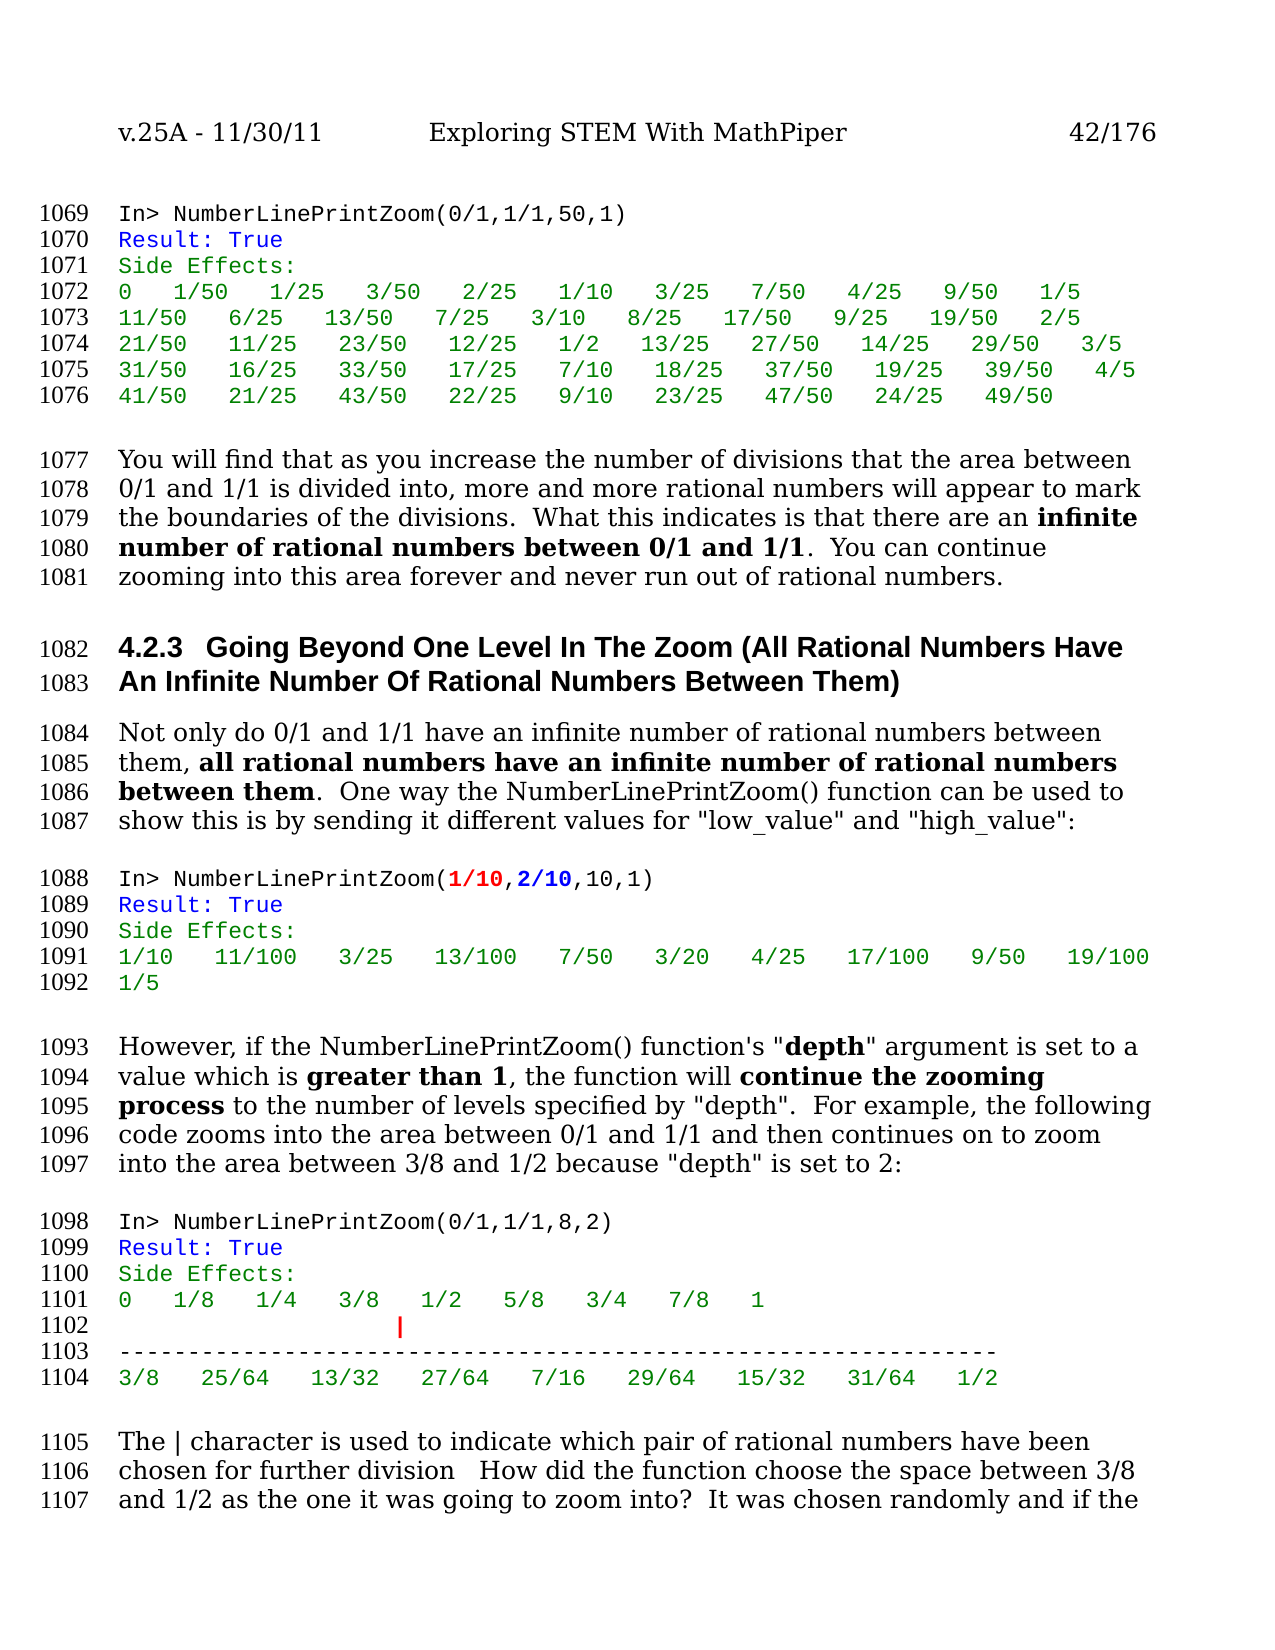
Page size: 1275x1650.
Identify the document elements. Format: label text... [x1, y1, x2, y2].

text | [118, 1314, 1157, 1340]
text In> NumberLinePrintZoom(0/1,1/1,50,1) [118, 203, 1157, 229]
text In> NumberLinePrintZoom(0/1,1/1,8,2) [118, 1211, 1157, 1236]
text ---------------------------------------------------------------- [118, 1340, 1157, 1366]
text You will find that as you increase the number of divisions that the area between 0/1 and 1/1 is divided into, more and more rational numbers will appear to mark the boundaries of the divisions. What this indicates is that there are an infinite number of rational numbers between 0/1 and 1/1. You can continue zooming into this area forever and never run out of rational numbers. [118, 445, 1157, 591]
text Result: True [118, 1236, 1157, 1262]
text Result: True [118, 893, 1157, 919]
text Side Effects: [118, 919, 1157, 945]
text The | character is used to indicate which pair of rational numbers have been chosen for further division How did the function choose the space between 3/8 and 1/2 as the one it was going to zoom into? It was chosen randomly and if the [118, 1427, 1157, 1514]
text In> NumberLinePrintZoom(1/10,2/10,10,1) [118, 867, 1157, 893]
text Side Effects: [118, 254, 1157, 281]
subtitle Going Beyond One Level In The Zoom (All Rational Numbers Have An Infinite Number Of Rational Numbers Between Them) [118, 630, 1157, 697]
text However, if the NumberLinePrintZoom() function's "depth" argument is set to a value which is greater than 1, the function will continue the zooming process to the number of levels specified by "depth". For example, the following code zooms into the area between 0/1 and 1/1 and then continues on to zoom into the area between 3/8 and 1/2 because "depth" is set to 2: [118, 1032, 1157, 1178]
text Not only do 0/1 and 1/1 have an infinite number of rational numbers between them, all rational numbers have an infinite number of rational numbers between them. One way the NumberLinePrintZoom() function can be used to show this is by sending it different values for "low_value" and "high_value": [118, 718, 1157, 836]
text 3/8 25/64 13/32 27/64 7/16 29/64 15/32 31/64 1/2 [118, 1366, 1157, 1392]
text 0 1/50 1/25 3/50 2/25 1/10 3/25 7/50 4/25 9/50 1/5 11/50 6/25 13/50 7/25 3/10 8/25 17/50 9/25 19/50 2/5 21/50 11/25 23/50 12/25 1/2 13/25 27/50 14/25 29/50 3/5 31/50 16/25 33/50 17/25 7/10 18/25 37/50 19/25 39/50 4/5 41/50 21/25 43/50 22/25 9/10 23/25 47/50 24/25 49/50 [118, 281, 1157, 410]
text 0 1/8 1/4 3/8 1/2 5/8 3/4 7/8 1 [118, 1288, 1157, 1314]
text Result: True [118, 229, 1157, 254]
text 1/10 11/100 3/25 13/100 7/50 3/20 4/25 17/100 9/50 19/100 1/5 [118, 945, 1157, 997]
text Side Effects: [118, 1262, 1157, 1288]
